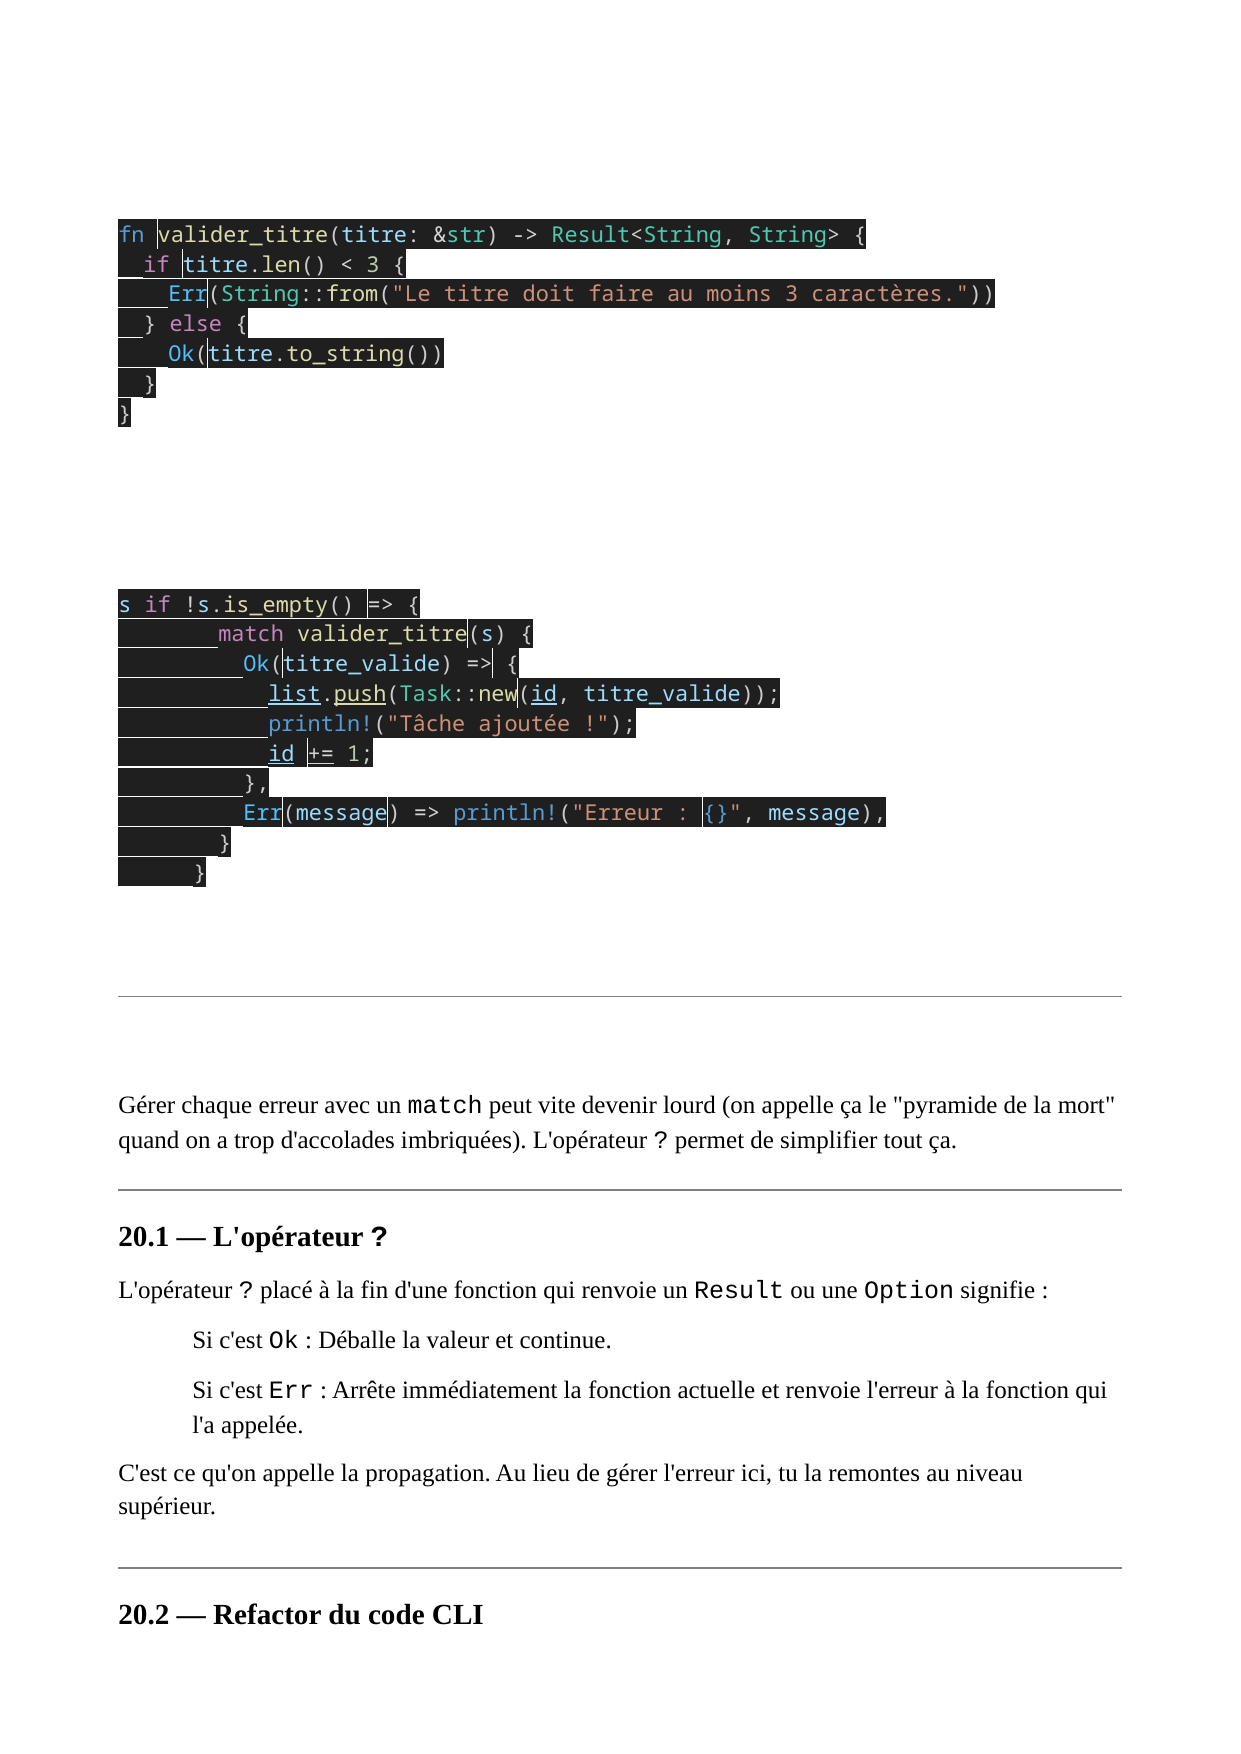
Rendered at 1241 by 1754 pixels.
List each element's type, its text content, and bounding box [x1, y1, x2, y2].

text match valider_titre(s) { [118, 618, 1122, 648]
text println!("Tâche ajoutée !"); [118, 708, 1122, 738]
text Err(message) => println!("Erreur : {}", message), [118, 797, 1122, 827]
text Si le titre de la tâche fait moins de 3 caractères, cela renvoie une erreur et donc le message d’erreur associé grâce à Result. [118, 427, 1122, 489]
text Err(String::from("Le titre doit faire au moins 3 caractères.")) [118, 278, 1122, 308]
list Si c'est Err : Arrête immédiatement la fonction actuelle et renvoie l'erreur à la fonction qui l'a appelée. [162, 1375, 1122, 1439]
text }, [118, 767, 1122, 797]
text Ok(titre.to_string()) [118, 338, 1122, 368]
text 19.3 — Application au projet : Sécuriser l'ajout de tâche [118, 118, 1122, 152]
text Ok(titre_valide) => { [118, 648, 1122, 678]
text C'est ce qu'on appelle la propagation. Au lieu de gérer l'erreur ici, tu la remontes au niveau supérieur. [118, 1458, 1122, 1520]
text fn valider_titre(titre: &str) -> Result<String, String> { [118, 219, 1122, 249]
list Si c'est Ok : Déballe la valeur et continue. [162, 1325, 1122, 1356]
text 20.1 — L'opérateur ? [118, 1219, 1122, 1255]
text 20.2 — Refactor du code CLI [118, 1597, 1122, 1631]
text Gérer chaque erreur avec un match peut vite devenir lourd (on appelle ça le "pyramide de la mort" quand on a trop d'accolades imbriquées). L'opérateur ? permet de simplifier tout ça. [118, 1090, 1122, 1156]
text 20 — Result : gestion d’erreurs [118, 1026, 1122, 1069]
text s if !s.is_empty() => { [118, 589, 1122, 618]
text } else { [118, 308, 1122, 338]
text } [118, 398, 1122, 427]
text Si une erreur est renvoyée, un message d’erreur est envoyé, sinon la tâche est ajoutée sans problèmes. [118, 887, 1122, 948]
text L'opérateur ? placé à la fin d'une fonction qui renvoie un Result ou une Option signifie : [118, 1275, 1122, 1306]
text On ajoute une fonction de validation : [118, 171, 1122, 200]
text Ensuite on modifie le match d’ajout de tâche par celui ci pour bien prendre en compte la nouvelle fonction : [118, 508, 1122, 570]
text if titre.len() < 3 { [118, 249, 1122, 278]
text } [118, 827, 1122, 857]
text id += 1; [118, 738, 1122, 767]
text } [118, 368, 1122, 398]
text } [118, 857, 1122, 887]
text list.push(Task::new(id, titre_valide)); [118, 678, 1122, 708]
